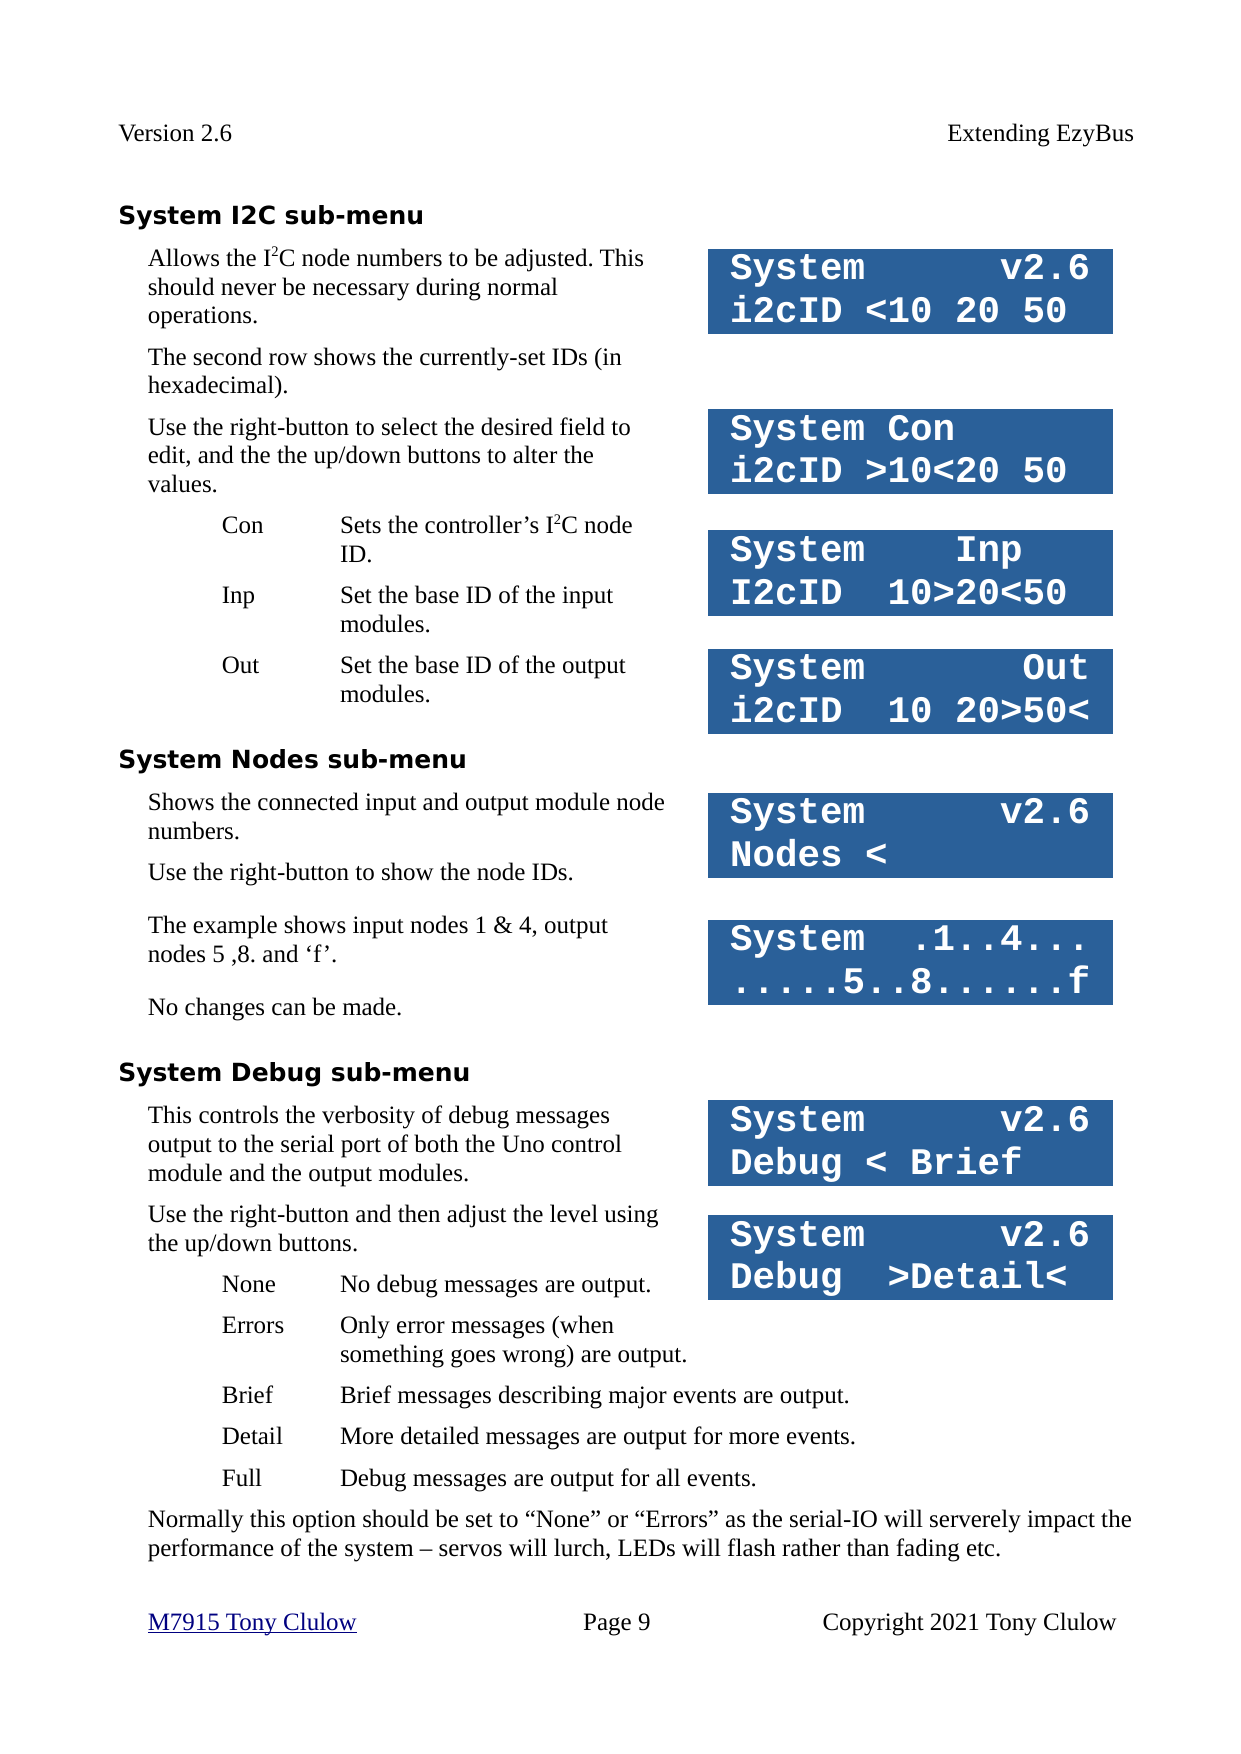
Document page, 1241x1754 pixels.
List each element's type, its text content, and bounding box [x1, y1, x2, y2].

text No changes can be made. [148, 992, 1134, 1021]
text Con Sets the controller’s I2C node ID. [222, 511, 1134, 568]
subtitle System I2C sub-menu [118, 201, 1134, 231]
text The second row shows the currently-set IDs (in hexadecimal). [148, 342, 1134, 399]
text The example shows input nodes 1 & 4, output nodes 5 ,8. and ‘f’. [148, 910, 1134, 968]
text Use the right-button to show the node IDs. [148, 857, 1134, 886]
text Errors Only error messages (when something goes wrong) are output. [222, 1310, 1134, 1368]
text Inp Set the base ID of the input modules. [222, 581, 1134, 638]
text Brief Brief messages describing major events are output. [222, 1380, 1134, 1409]
subtitle System Debug sub-menu [118, 1058, 1134, 1088]
text Out Set the base ID of the output modules. [222, 651, 1134, 708]
text Detail More detailed messages are output for more events. [222, 1421, 1134, 1450]
text This controls the verbosity of debug messages output to the serial port of both the Uno control module and the output modules. [148, 1100, 1134, 1186]
text Shows the connected input and output module node numbers. [148, 787, 1134, 845]
text Use the right-button to select the desired field to edit, and the the up/down buttons to alter the values. [148, 412, 1134, 498]
subtitle System Nodes sub-menu [118, 746, 1134, 775]
text Normally this option should be set to “None” or “Errors” as the serial-IO will serverely impact the performance of the system – servos will lurch, LEDs will flash rather than fading etc. [148, 1504, 1134, 1561]
text None No debug messages are output. [222, 1269, 1134, 1298]
text Allows the I2C node numbers to be adjusted. This should never be necessary during normal operations. [148, 243, 1134, 329]
text Use the right-button and then adjust the level using the up/down buttons. [148, 1199, 1134, 1256]
text Full Debug messages are output for all events. [222, 1463, 1134, 1491]
